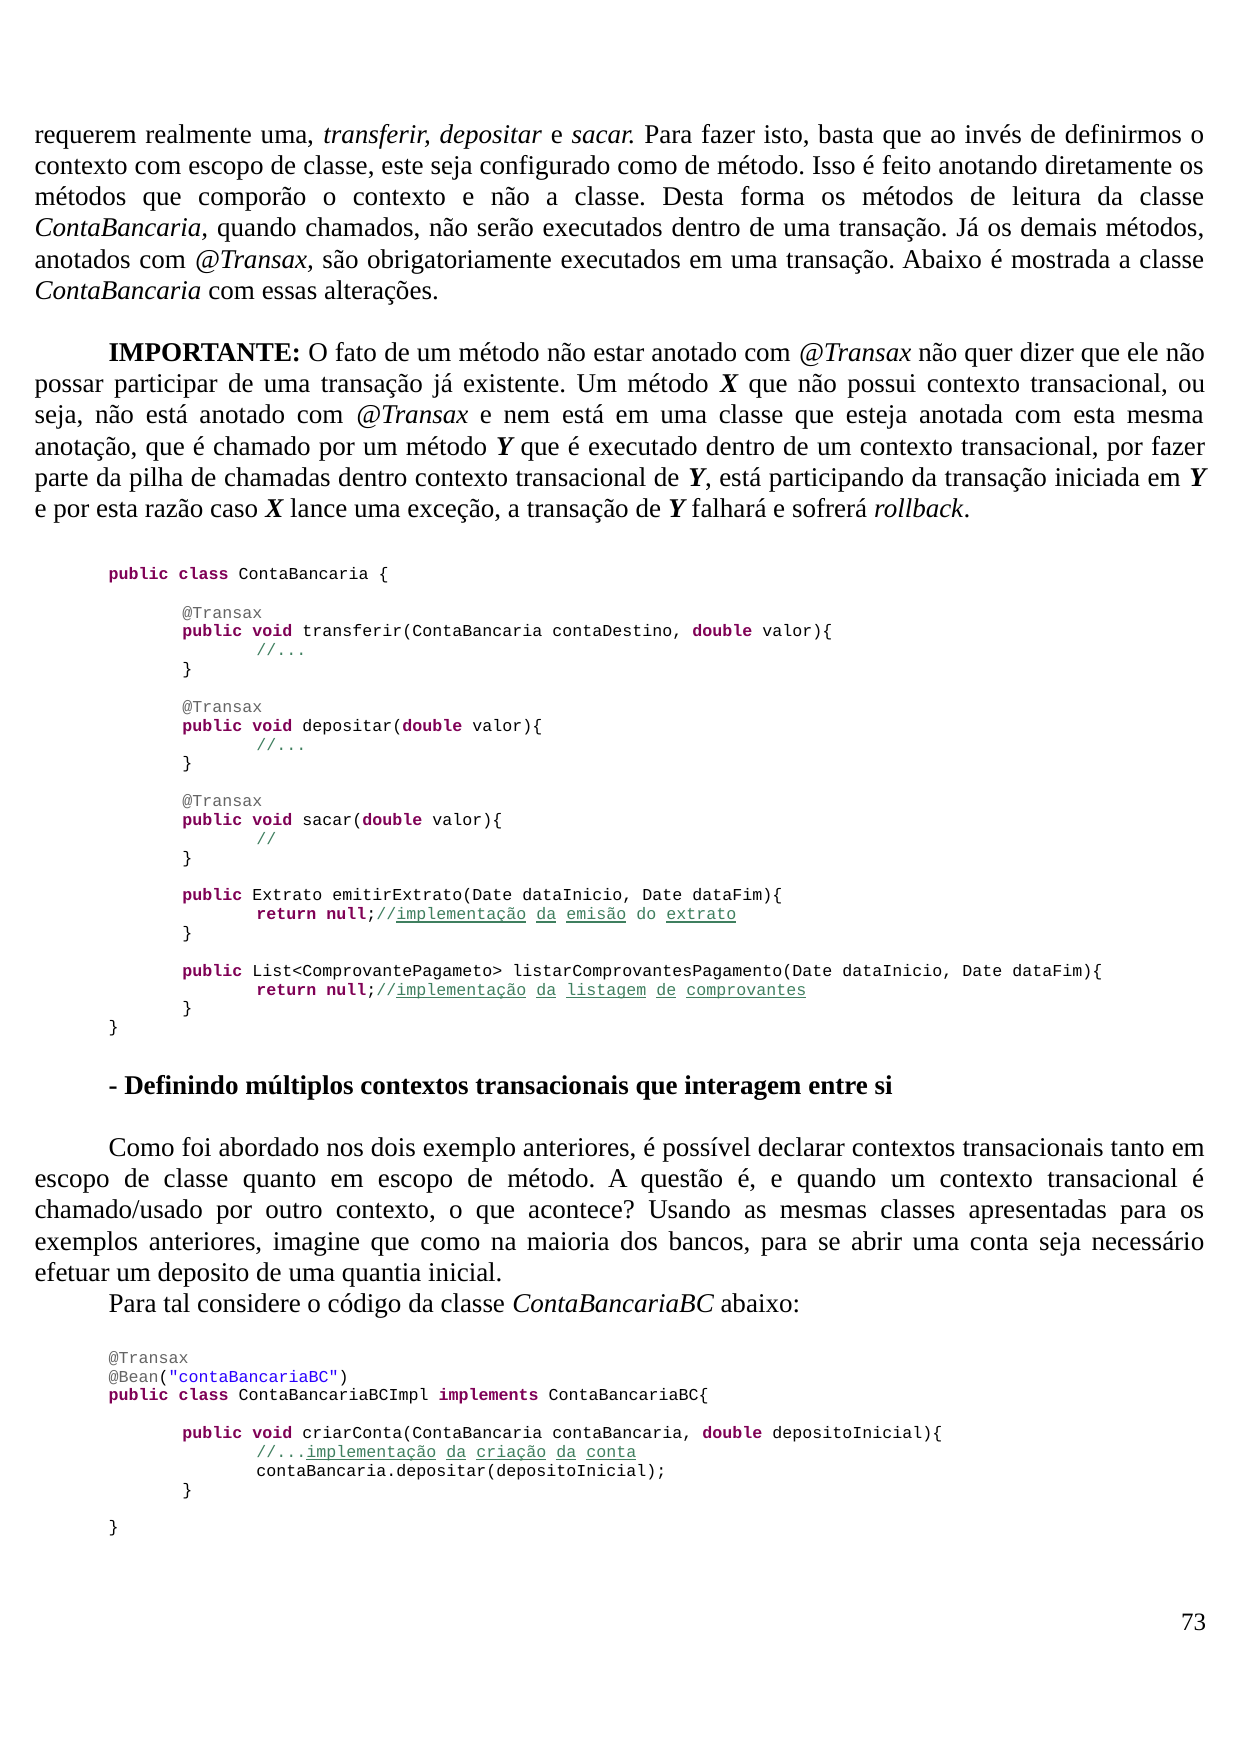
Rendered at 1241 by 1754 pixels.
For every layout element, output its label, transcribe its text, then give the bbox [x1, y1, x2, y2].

text public void criarConta(ContaBancaria contaBancaria, double depositoInicial){ [34, 1425, 1206, 1443]
text return null;//implementação da emisão do extrato [34, 906, 1206, 925]
text // [34, 830, 1206, 849]
text Como foi abordado nos dois exemplo anteriores, é possível declarar contextos transacionais tanto em escopo de classe quanto em escopo de método. A questão é, e quando um contexto transacional é chamado/usado por outro contexto, o que acontece? Usando as mesmas classes apresentadas para os exemplos anteriores, imagine que como na maioria dos bancos, para se abrir uma conta seja necessário efetuar um deposito de uma quantia inicial. [34, 1131, 1206, 1287]
text } [34, 1019, 1206, 1038]
text } [34, 849, 1206, 868]
text contaBancaria.depositar(depositoInicial); [34, 1462, 1206, 1481]
text //...implementação da criação da conta [34, 1443, 1206, 1462]
text return null;//implementação da listagem de comprovantes [34, 981, 1206, 1000]
text requerem realmente uma, transferir, depositar e sacar. Para fazer isto, basta que ao invés de definirmos o contexto com escopo de classe, este seja configurado como de método. Isso é feito anotando diretamente os métodos que comporão o contexto e não a classe. Desta forma os métodos de leitura da classe ContaBancaria, quando chamados, não serão executados dentro de uma transação. Já os demais métodos, anotados com @Transax, são obrigatoriamente executados em uma transação. Abaixo é mostrada a classe ContaBancaria com essas alterações. [34, 118, 1206, 305]
text Para tal considere o código da classe ContaBancariaBC abaixo: [34, 1287, 1206, 1318]
text IMPORTANTE: O fato de um método não estar anotado com @Transax não quer dizer que ele não possar participar de uma transação já existente. Um método X que não possui contexto transacional, ou seja, não está anotado com @Transax e nem está em uma classe que esteja anotada com esta mesma anotação, que é chamado por um método Y que é executado dentro de um contexto transacional, por fazer parte da pilha de chamadas dentro contexto transacional de Y, está participando da transação iniciada em Y e por esta razão caso X lance uma exceção, a transação de Y falhará e sofrerá rollback. [34, 336, 1206, 523]
text //... [34, 642, 1206, 661]
text } [34, 661, 1206, 679]
text } [34, 1000, 1206, 1019]
text } [34, 925, 1206, 943]
text public void transferir(ContaBancaria contaDestino, double valor){ [34, 623, 1206, 642]
text //... [34, 736, 1206, 755]
text public List<ComprovantePagameto> listarComprovantesPagamento(Date dataInicio, Date dataFim){ [34, 962, 1206, 981]
text public void depositar(double valor){ [34, 717, 1206, 736]
text @Transax [34, 604, 1206, 623]
text @Transax [34, 793, 1206, 812]
text public void sacar(double valor){ [34, 812, 1206, 830]
text @Transax [34, 698, 1206, 717]
text } [34, 1519, 1206, 1538]
text - Definindo múltiplos contextos transacionais que interagem entre si [34, 1069, 1206, 1100]
text public Extrato emitirExtrato(Date dataInicio, Date dataFim){ [34, 887, 1206, 906]
text @Transax [34, 1349, 1206, 1368]
text } [34, 755, 1206, 774]
text public class ContaBancariaBCImpl implements ContaBancariaBC{ [34, 1387, 1206, 1406]
text public class ContaBancaria { [34, 554, 1206, 585]
text } [34, 1481, 1206, 1500]
text @Bean("contaBancariaBC") [34, 1368, 1206, 1387]
